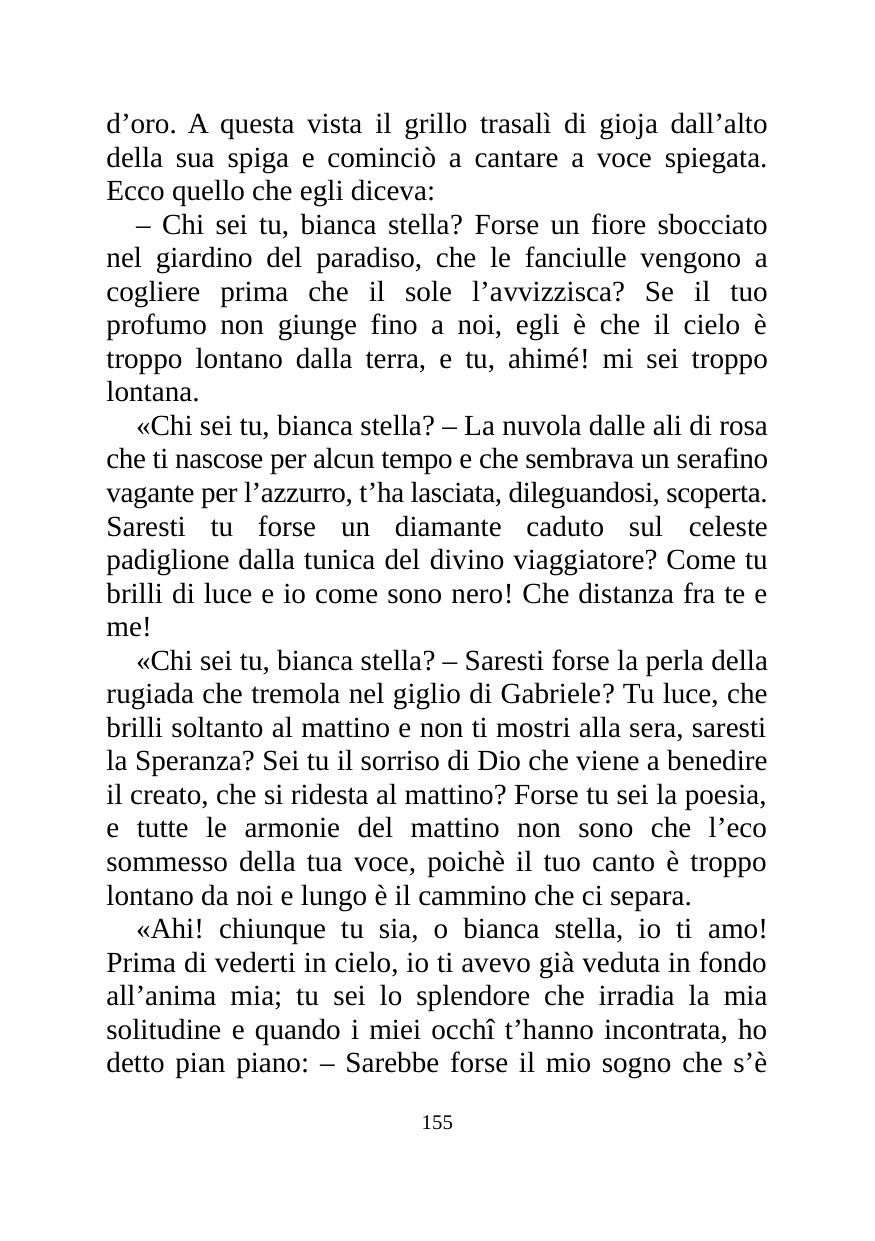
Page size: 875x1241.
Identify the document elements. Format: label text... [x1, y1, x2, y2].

text «Ahi! chiunque tu sia, o bianca stella, io ti amo! Prima di vederti in cielo, io ti avevo già veduta in fondo all’anima mia; tu sei lo splendore che irradia la mia solitudine e quando i miei occhî t’hanno incontrata, ho detto pian piano: ‒ Sarebbe forse il mio sogno che s’è [106, 911, 768, 1079]
text «Chi sei tu, bianca stella? ‒ Saresti forse la perla della rugiada che tremola nel giglio di Gabriele? Tu luce, che brilli soltanto al mattino e non ti mostri alla sera, saresti la Speranza? Sei tu il sorriso di Dio che viene a benedire il creato, che si ridesta al mattino? Forse tu sei la poesia, e tutte le armonie del mattino non sono che l’eco sommesso della tua voce, poichè il tuo canto è troppo lontano da noi e lungo è il cammino che ci separa. [106, 643, 768, 911]
text «Chi sei tu, bianca stella? ‒ La nuvola dalle ali di rosa che ti nascose per alcun tempo e che sembrava un serafino vagante per l’azzurro, t’ha lasciata, dileguandosi, scoperta. Saresti tu forse un diamante caduto sul celeste padiglione dalla tunica del divino viaggiatore? Come tu brilli di luce e io come sono nero! Che distanza fra te e me! [106, 408, 768, 643]
text d’oro. A questa vista il grillo trasalì di gioja dall’alto della sua spiga e cominciò a cantare a voce spiegata. Ecco quello che egli diceva: [106, 106, 768, 207]
text ‒ Chi sei tu, bianca stella? Forse un fiore sbocciato nel giardino del paradiso, che le fanciulle vengono a cogliere prima che il sole l’avvizzisca? Se il tuo profumo non giunge fino a noi, egli è che il cielo è troppo lontano dalla terra, e tu, ahimé! mi sei troppo lontana. [106, 207, 768, 408]
